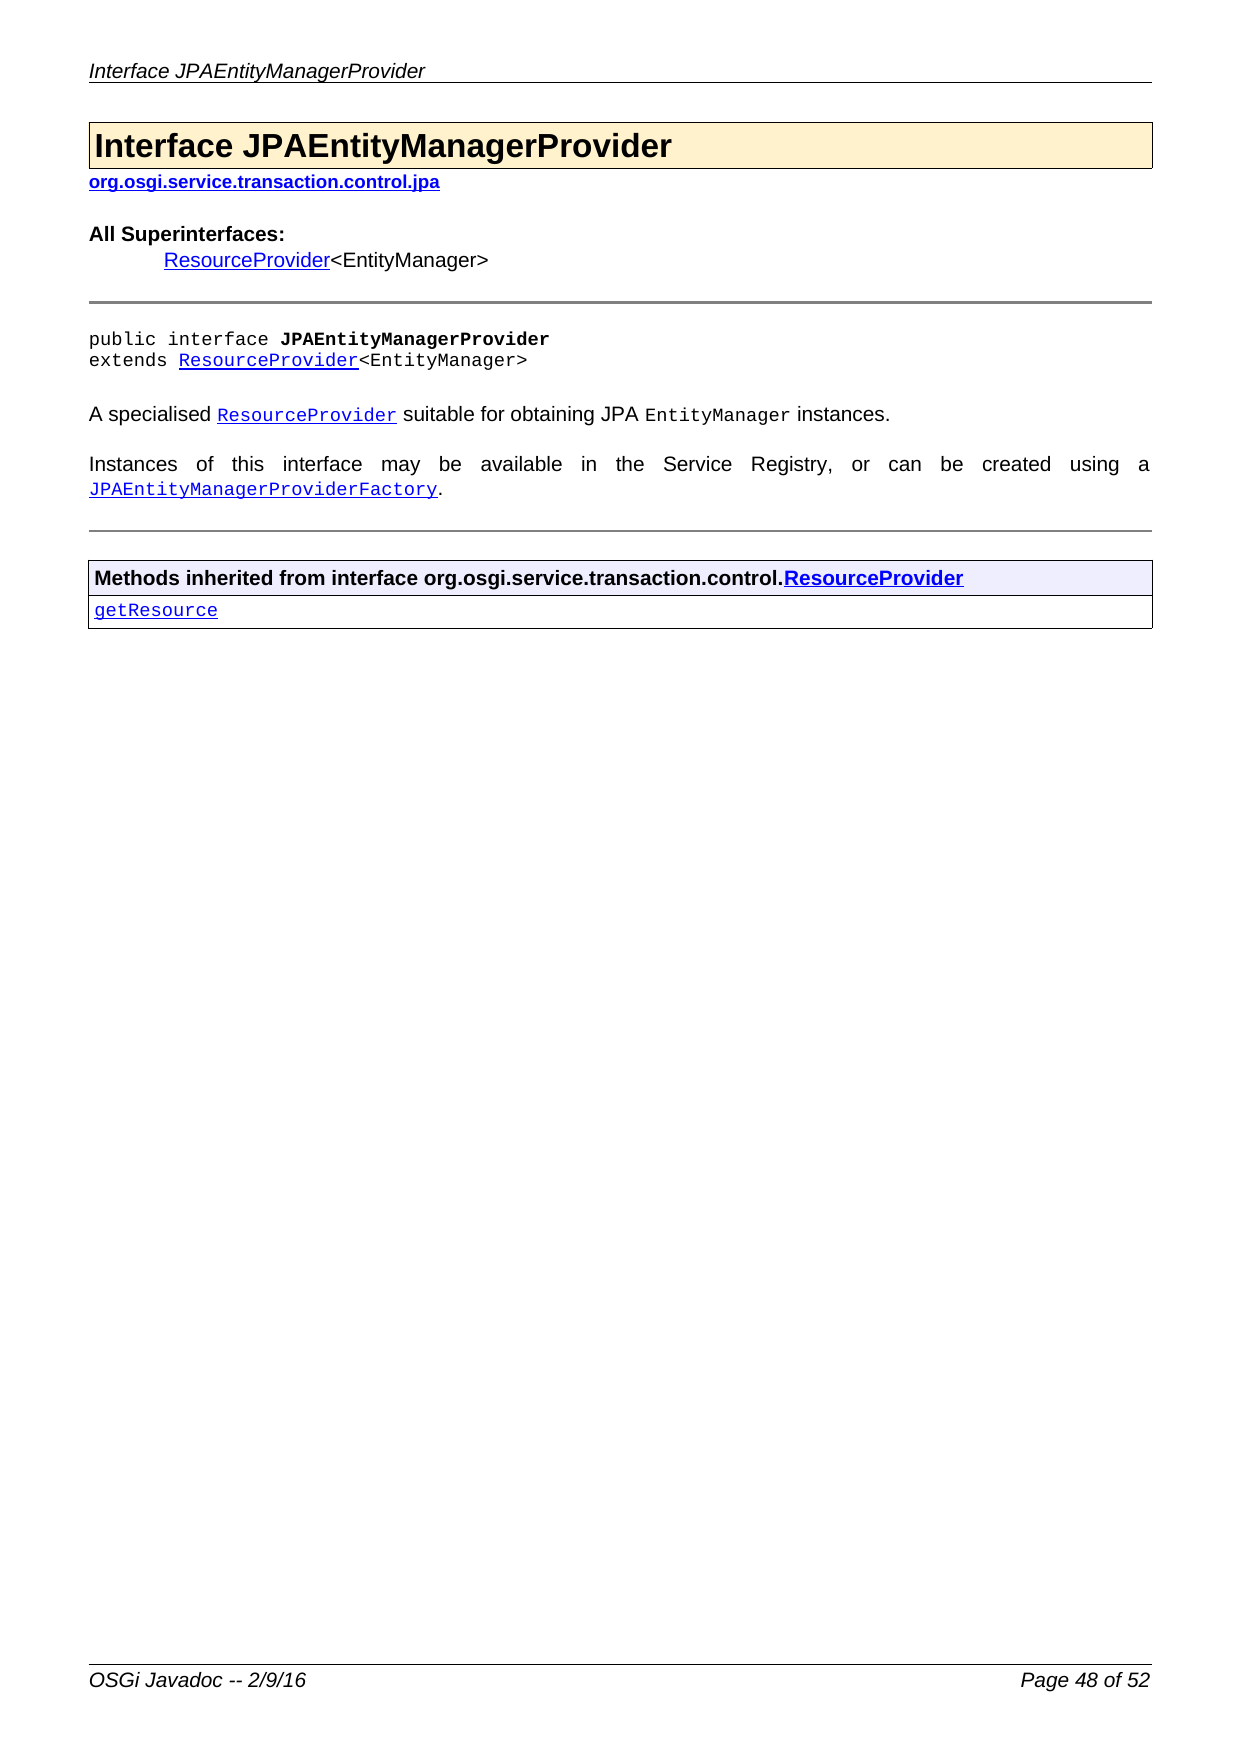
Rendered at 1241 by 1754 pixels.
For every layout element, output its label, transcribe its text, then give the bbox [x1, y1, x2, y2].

text org.osgi.service.transaction.control.jpa [88, 171, 1152, 193]
table_header Methods inherited from interface org.osgi.service.transaction.control.ResourceProvider [89, 561, 1152, 595]
text ResourceProvider<EntityManager> [163, 248, 1152, 272]
text A specialised ResourceProvider suitable for obtaining JPA EntityManager instances. [88, 401, 1152, 427]
subtitle All Superinterfaces: [88, 222, 1152, 246]
text Instances of this interface may be available in the Service Registry, or can be created using a JPAEntityManagerProviderFactory. [88, 452, 1152, 501]
table_cell getResource [89, 596, 1152, 627]
subtitle Interface JPAEntityManagerProvider [90, 123, 1152, 168]
text extends ResourceProvider<EntityManager> [88, 351, 1152, 372]
text public interface JPAEntityManagerProvider [88, 330, 1152, 351]
